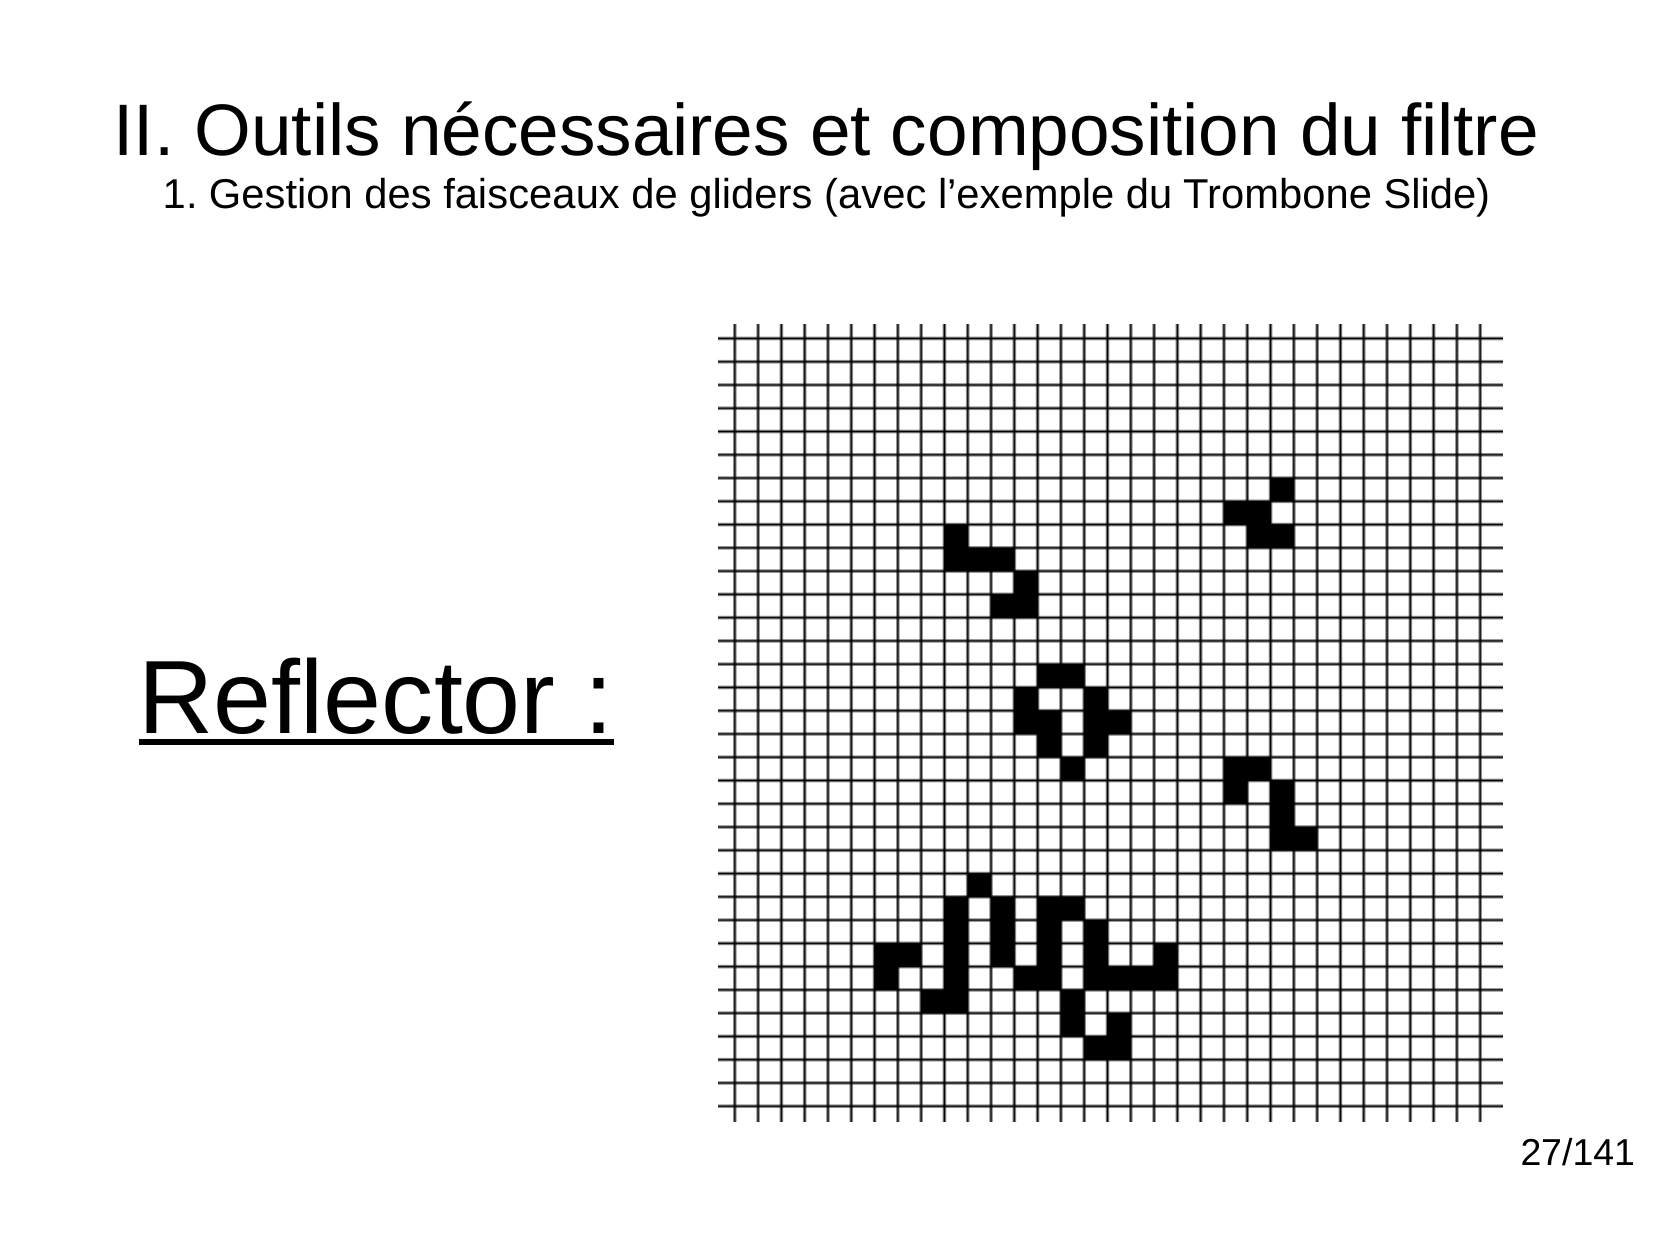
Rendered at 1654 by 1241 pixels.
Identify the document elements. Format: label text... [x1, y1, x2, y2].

text_box Reflector : [124, 631, 629, 763]
text_box <number>/141 [1505, 1124, 1654, 1182]
picture [718, 324, 1503, 1123]
title II. Outils nécessaires et composition du filtre 1. Gestion des faisceaux de gliders (avec l’exemple du Trombone Slide) [0, 30, 1654, 276]
